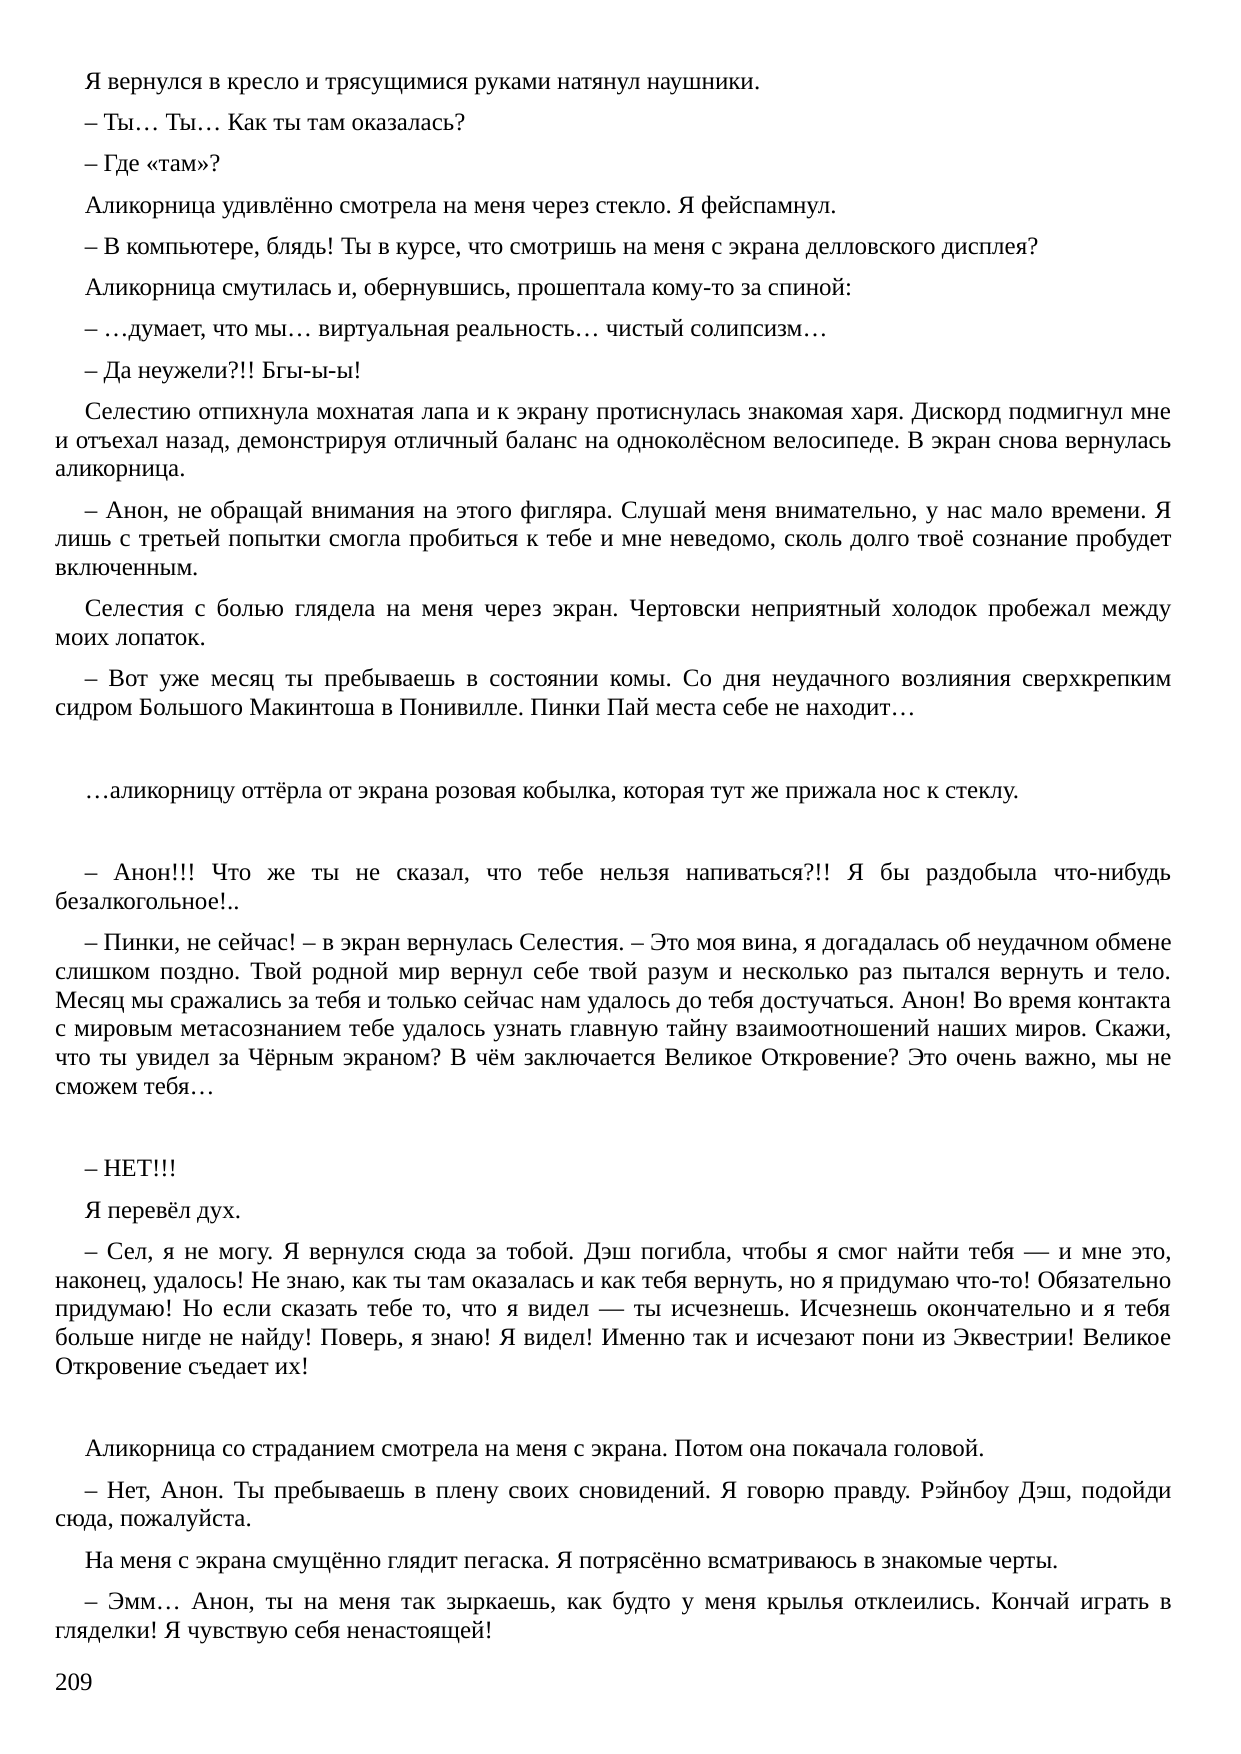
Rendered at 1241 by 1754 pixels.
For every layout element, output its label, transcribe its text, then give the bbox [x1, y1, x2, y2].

text Аликорница удивлённо смотрела на меня через стекло. Я фейспамнул. [55, 190, 1173, 218]
text …аликорницу оттёрла от экрана розовая кобылка, которая тут же прижала нос к стеклу. [55, 775, 1173, 803]
text – Анон!!! Что же ты не сказал, что тебе нельзя напиваться?!! Я бы раздобыла что-нибудь безалкогольное!.. [55, 857, 1173, 915]
text – Пинки, не сейчас! – в экран вернулась Селестия. – Это моя вина, я догадалась об неудачном обмене слишком поздно. Твой родной мир вернул себе твой разум и несколько раз пытался вернуть и тело. Месяц мы сражались за тебя и только сейчас нам удалось до тебя достучаться. Анон! Во время контакта с мировым метасознанием тебе удалось узнать главную тайну взаимоотношений наших миров. Скажи, что ты увидел за Чёрным экраном? В чём заключается Великое Откровение? Это очень важно, мы не сможем тебя… [55, 927, 1173, 1100]
text – Вот уже месяц ты пребываешь в состоянии комы. Со дня неудачного возлияния сверхкрепким сидром Большого Макинтоша в Понивилле. Пинки Пай места себе не находит… [55, 663, 1173, 721]
text – Сел, я не могу. Я вернулся сюда за тобой. Дэш погибла, чтобы я смог найти тебя — и мне это, наконец, удалось! Не знаю, как ты там оказалась и как тебя вернуть, но я придумаю что-то! Обязательно придумаю! Но если сказать тебе то, что я видел — ты исчезнешь. Исчезнешь окончательно и я тебя больше нигде не найду! Поверь, я знаю! Я видел! Именно так и исчезают пони из Эквестрии! Великое Откровение съедает их! [55, 1236, 1173, 1380]
text Селестия с болью глядела на меня через экран. Чертовски неприятный холодок пробежал между моих лопаток. [55, 593, 1173, 651]
text – Эмм… Анон, ты на меня так зыркаешь, как будто у меня крылья отклеились. Кончай играть в гляделки! Я чувствую себя ненастоящей! [55, 1586, 1173, 1643]
text – В компьютере, блядь! Ты в курсе, что смотришь на меня с экрана делловского дисплея? [55, 231, 1173, 260]
text На меня с экрана смущённо глядит пегаска. Я потрясённо всматриваюсь в знакомые черты. [55, 1545, 1173, 1573]
text – …думает, что мы… виртуальная реальность… чистый солипсизм… [55, 313, 1173, 342]
text Селестию отпихнула мохнатая лапа и к экрану протиснулась знакомая харя. Дискорд подмигнул мне и отъехал назад, демонстрируя отличный баланс на одноколёсном велосипеде. В экран снова вернулась аликорница. [55, 396, 1173, 482]
text – Где «там»? [55, 148, 1173, 177]
text Я вернулся в кресло и трясущимися руками натянул наушники. [55, 66, 1173, 95]
text Я перевёл дух. [55, 1195, 1173, 1223]
text Аликорница смутилась и, обернувшись, прошептала кому-то за спиной: [55, 272, 1173, 301]
text – Ты… Ты… Как ты там оказалась? [55, 107, 1173, 136]
text – Анон, не обращай внимания на этого фигляра. Слушай меня внимательно, у нас мало времени. Я лишь с третьей попытки смогла пробиться к тебе и мне неведомо, сколь долго твоё сознание пробудет включенным. [55, 495, 1173, 581]
text – Да неужели?!! Бгы-ы-ы! [55, 355, 1173, 383]
text – НЕТ!!! [55, 1153, 1173, 1182]
text Аликорница со страданием смотрела на меня с экрана. Потом она покачала головой. [55, 1433, 1173, 1462]
text – Нет, Анон. Ты пребываешь в плену своих сновидений. Я говорю правду. Рэйнбоу Дэш, подойди сюда, пожалуйста. [55, 1475, 1173, 1532]
